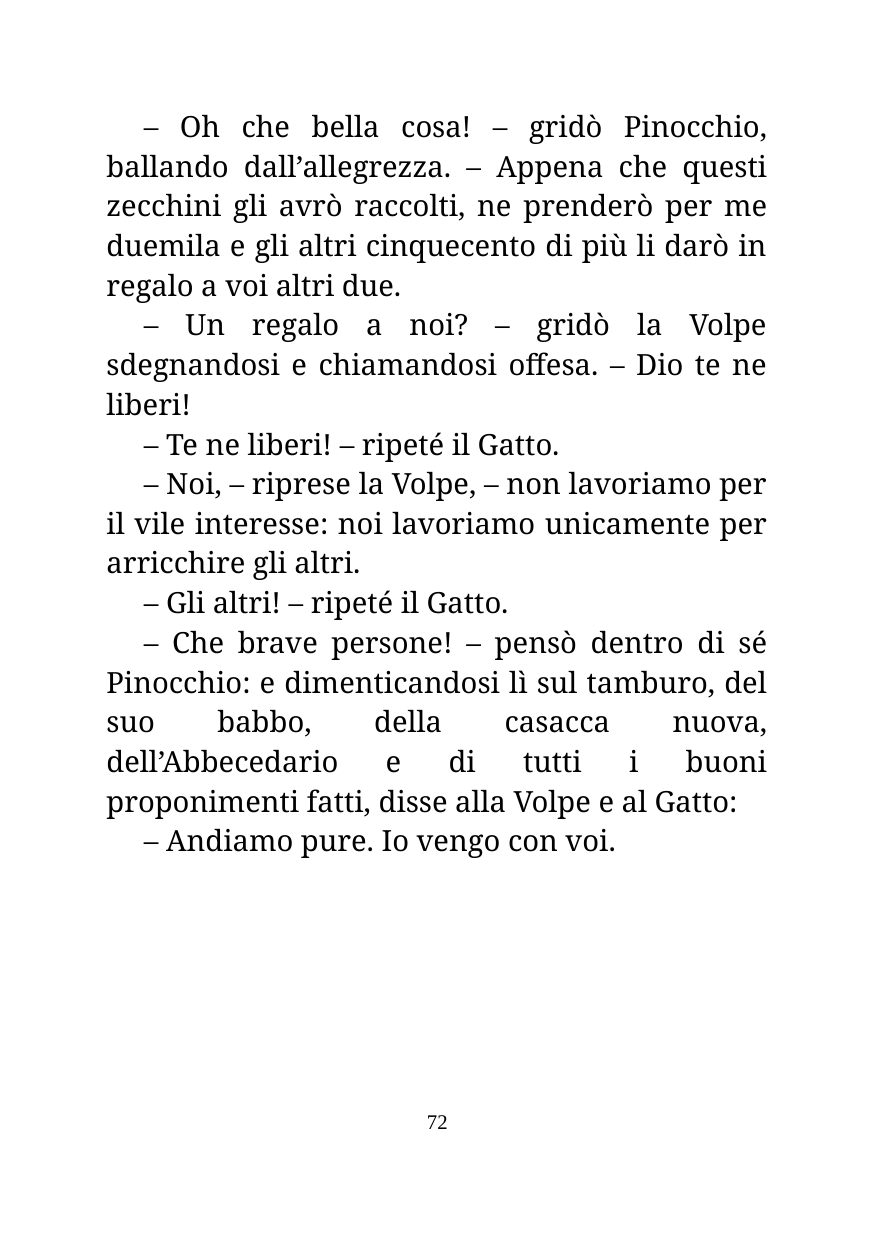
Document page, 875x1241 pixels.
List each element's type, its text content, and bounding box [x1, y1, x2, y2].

text – Gli altri! – ripeté il Gatto. [106, 582, 768, 622]
text – Oh che bella cosa! – gridò Pinocchio, ballando dall’allegrezza. – Appena che questi zecchini gli avrò raccolti, ne prenderò per me duemila e gli altri cinquecento di più li darò in regalo a voi altri due. [106, 106, 768, 305]
text – Noi, – riprese la Volpe, – non lavoriamo per il vile interesse: noi lavoriamo unicamente per arricchire gli altri. [106, 463, 768, 582]
text – Che brave persone! – pensò dentro di sé Pinocchio: e dimenticandosi lì sul tamburo, del suo babbo, della casacca nuova, dell’Abbecedario e di tutti i buoni proponimenti fatti, disse alla Volpe e al Gatto: [106, 622, 768, 821]
text – Te ne liberi! – ripeté il Gatto. [106, 424, 768, 463]
text – Un regalo a noi? – gridò la Volpe sdegnandosi e chiamandosi offesa. – Dio te ne liberi! [106, 305, 768, 424]
text – Andiamo pure. Io vengo con voi. [106, 821, 768, 860]
